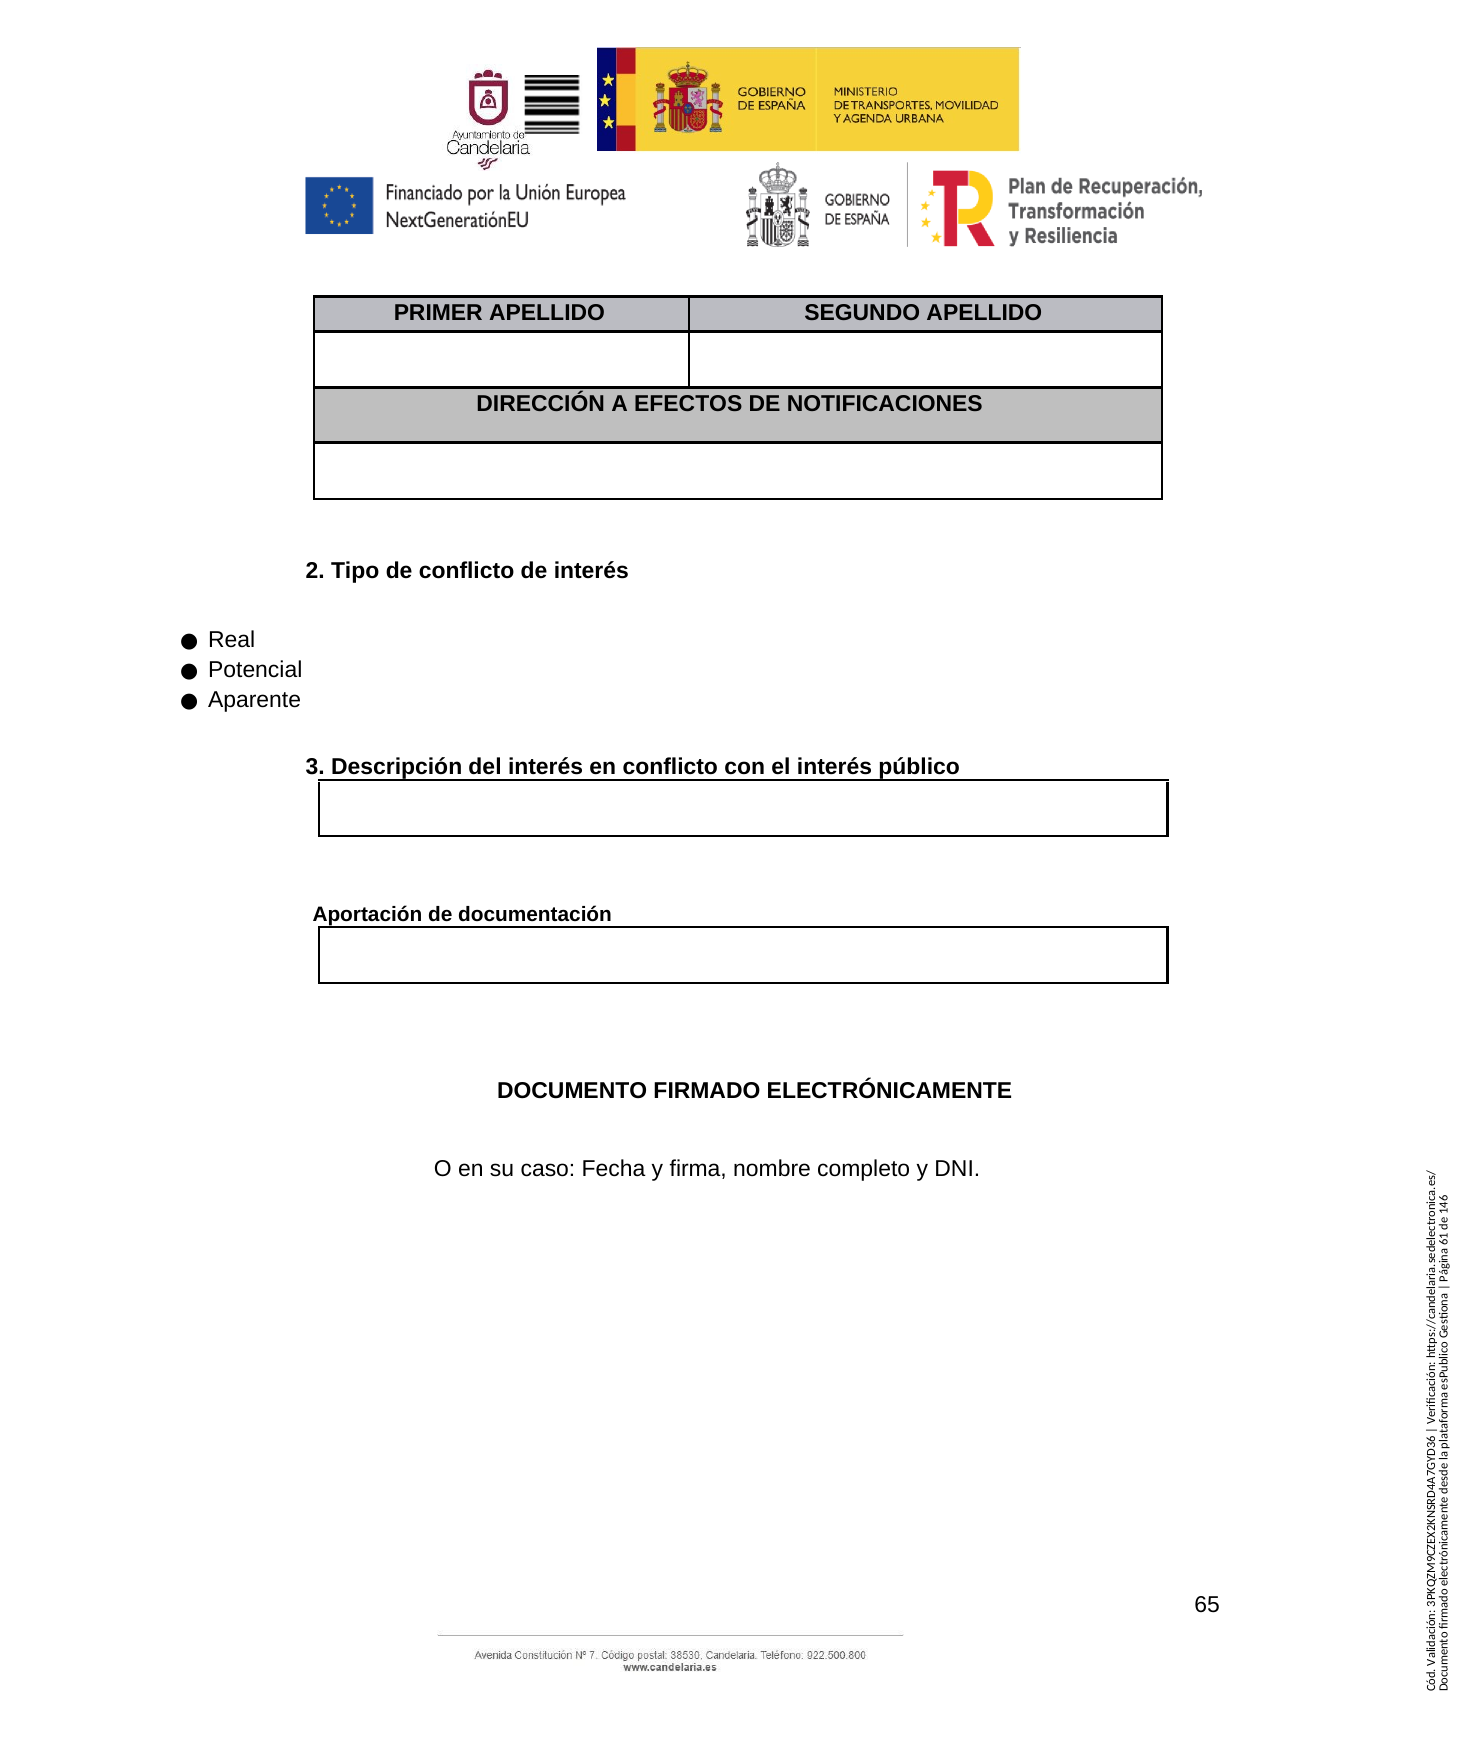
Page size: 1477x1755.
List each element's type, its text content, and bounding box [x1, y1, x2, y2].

list Real [180, 625, 1227, 653]
list Potencial [180, 655, 1227, 683]
table_cell [690, 333, 1161, 386]
subtitle Aportación de documentación [312, 901, 1235, 925]
subtitle 3. Descripción del interés en conflicto con el interés público [305, 753, 1227, 779]
table_cell SEGUNDO APELLIDO [690, 298, 1161, 330]
table_cell [315, 333, 688, 386]
table_cell [315, 444, 1161, 497]
table_cell DIRECCIÓN A EFECTOS DE NOTIFICACIONES [315, 389, 1161, 441]
table_cell PRIMER APELLIDO [315, 298, 688, 330]
subtitle DOCUMENTO FIRMADO ELECTRÓNICAMENTE [208, 1077, 1019, 1103]
text O en su caso: Fecha y firma, nombre completo y DNI. [209, 1154, 986, 1181]
subtitle 2. Tipo de conflicto de interés [305, 557, 1227, 584]
list Aparente [180, 685, 1227, 713]
